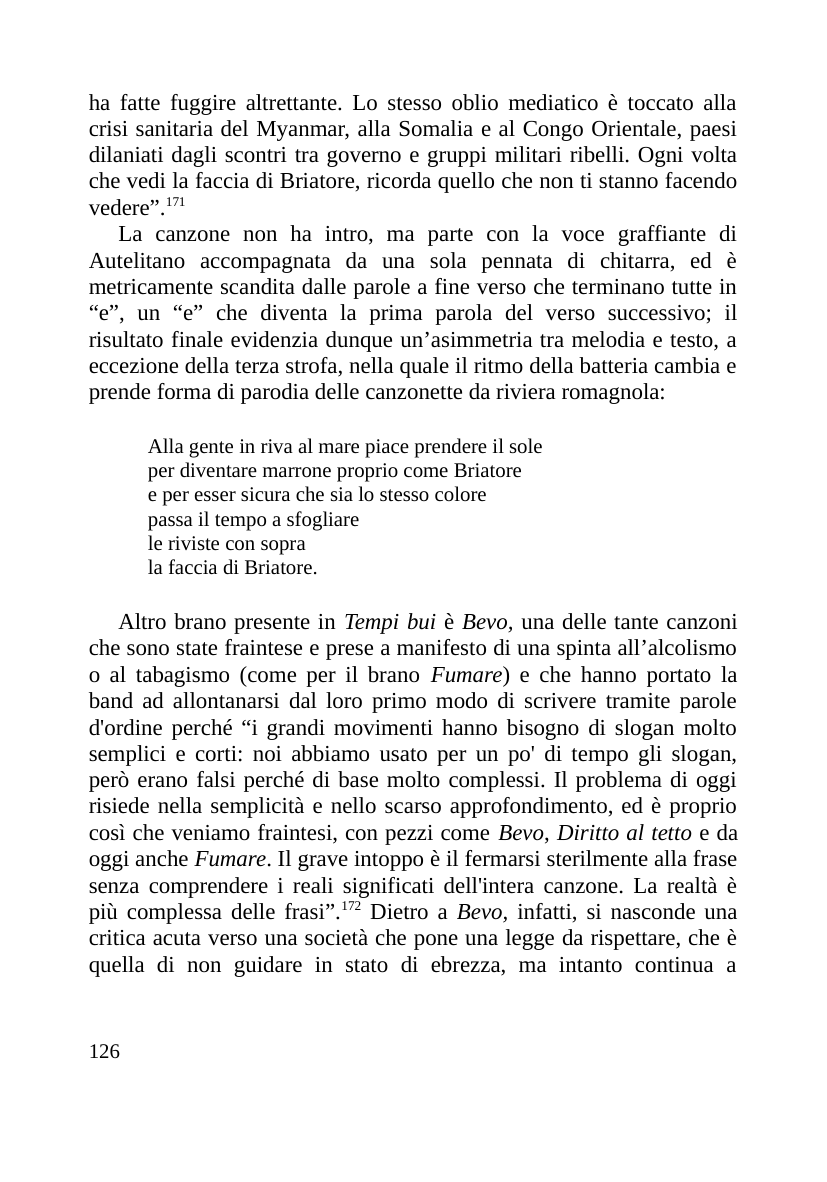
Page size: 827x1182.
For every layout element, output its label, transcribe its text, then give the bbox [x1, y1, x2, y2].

text Alla gente in riva al mare piace prendere il sole per diventare marrone proprio come Briatore e per esser sicura che sia lo stesso colore passa il tempo a sfogliare le riviste con sopra la faccia di Briatore. [148, 434, 679, 579]
text ha fatte fuggire altrettante. Lo stesso oblio mediatico è toccato alla crisi sanitaria del Myanmar, alla Somalia e al Congo Orientale, paesi dilaniati dagli scontri tra governo e gruppi militari ribelli. Ogni volta che vedi la faccia di Briatore, ricorda quello che non ti stanno facendo vedere”. [88, 88, 738, 220]
text Altro brano presente in Tempi bui è Bevo, una delle tante canzoni che sono state fraintese e prese a manifesto di una spinta all’alcolismo o al tabagismo (come per il brano Fumare) e che hanno portato la band ad allontanarsi dal loro primo modo di scrivere tramite parole d'ordine perché “i grandi movimenti hanno bisogno di slogan molto semplici e corti: noi abbiamo usato per un po' di tempo gli slogan, però erano falsi perché di base molto complessi. Il problema di oggi risiede nella semplicità e nello scarso approfondimento, ed è proprio così che veniamo fraintesi, con pezzi come Bevo, Diritto al tetto e da oggi anche Fumare. Il grave intoppo è il fermarsi sterilmente alla frase senza comprendere i reali significati dell'intera canzone. La realtà è più complessa delle frasi”. Dietro a Bevo, infatti, si nasconde una critica acuta verso una società che pone una legge da rispettare, che è quella di non guidare in stato di ebrezza, ma intanto continua a [88, 608, 738, 977]
text La canzone non ha intro, ma parte con la voce graffiante di Autelitano accompagnata da una sola pennata di chitarra, ed è metricamente scandita dalle parole a fine verso che terminano tutte in “e”, un “e” che diventa la prima parola del verso successivo; il risultato finale evidenzia dunque un’asimmetria tra melodia e testo, a eccezione della terza strofa, nella quale il ritmo della batteria cambia e prende forma di parodia delle canzonette da riviera romagnola: [88, 220, 738, 405]
